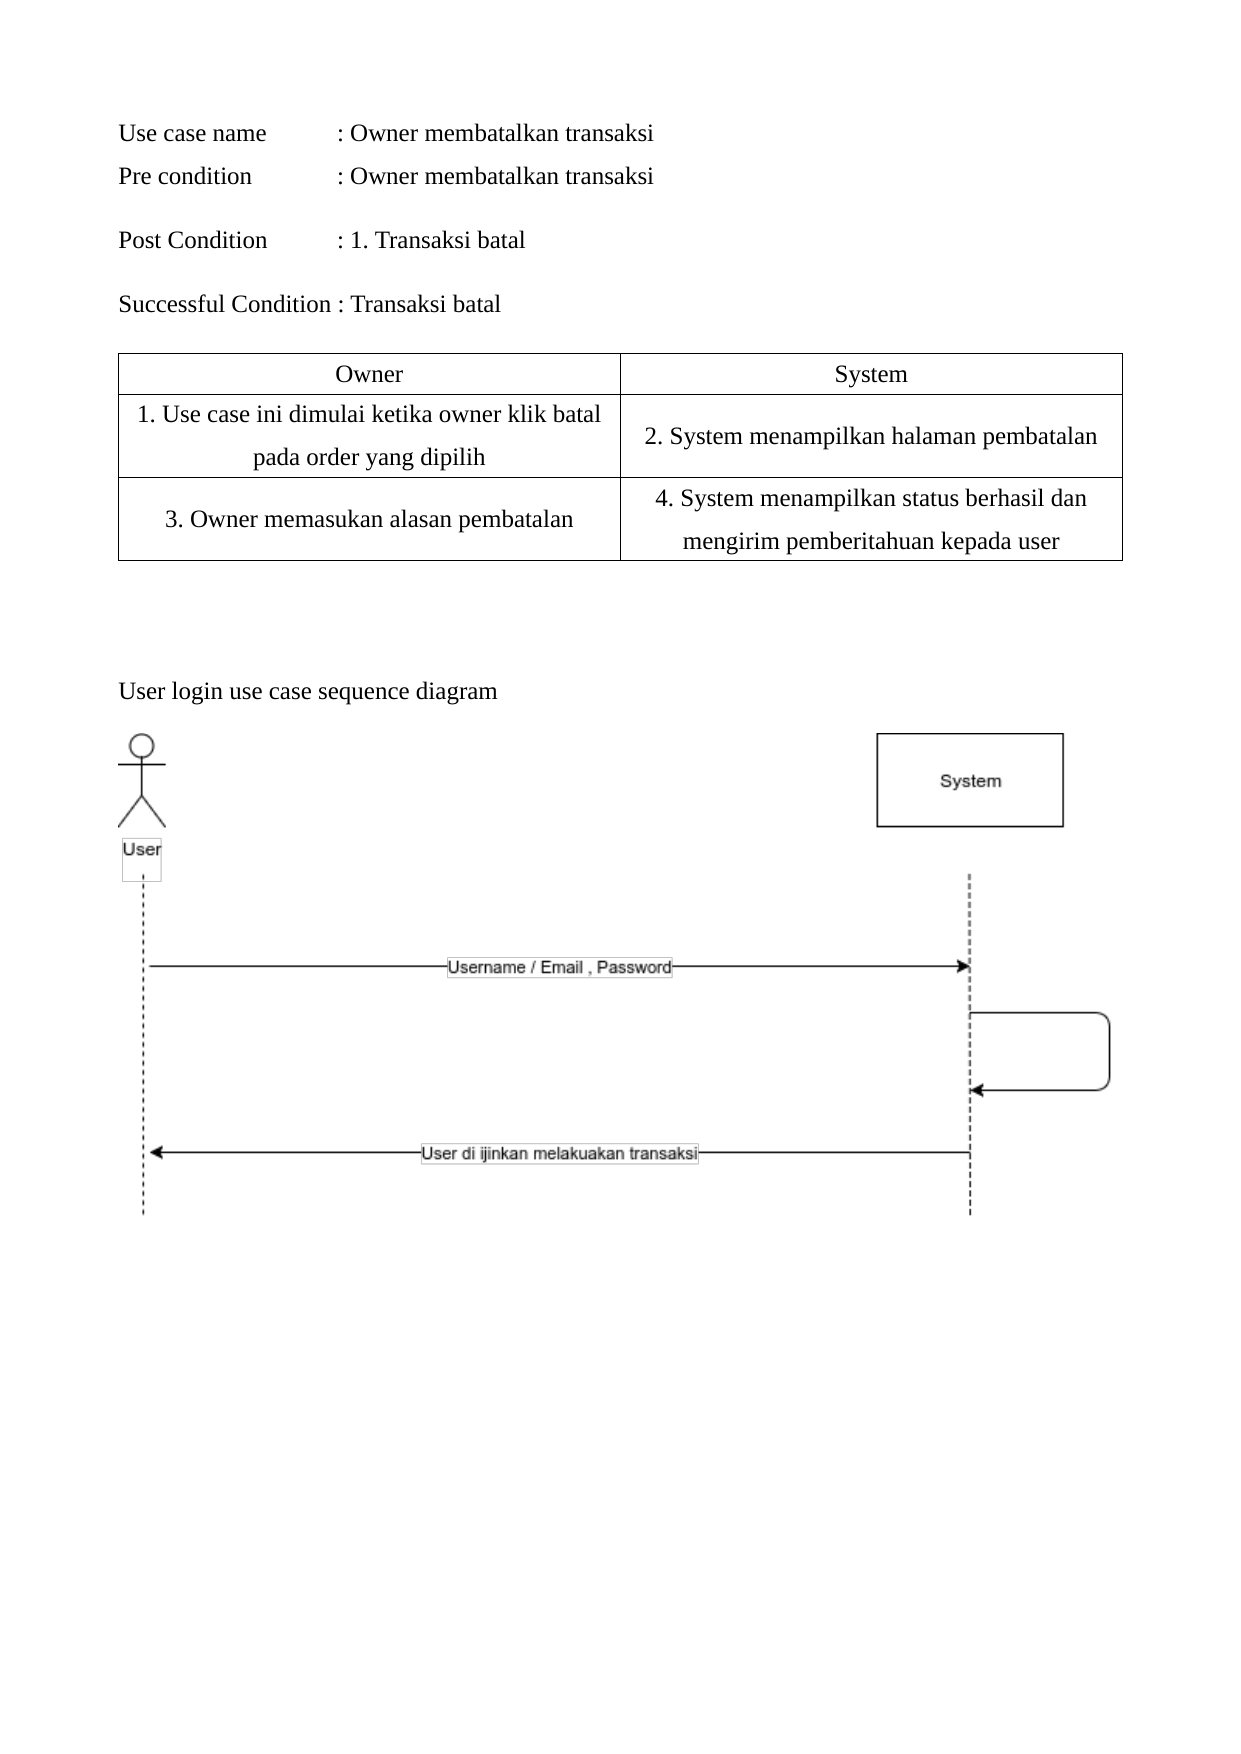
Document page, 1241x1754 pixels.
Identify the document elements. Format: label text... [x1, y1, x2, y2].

text Post Condition : 1. Transaksi batal [118, 225, 1122, 254]
text Use case name : Owner membatalkan transaksi [118, 118, 1122, 147]
text Pre condition : Owner membatalkan transaksi [118, 161, 1122, 190]
table_cell 3. Owner memasukan alasan pembatalan [119, 478, 620, 560]
text User login use case sequence diagram [118, 676, 1122, 704]
picture [118, 733, 1123, 1217]
table_header System [621, 354, 1122, 393]
table_cell 2. System menampilkan halaman pembatalan [621, 395, 1122, 477]
text Successful Condition : Transaksi batal [118, 289, 1122, 318]
table_cell 1. Use case ini dimulai ketika owner klik batal pada order yang dipilih [119, 395, 620, 477]
table_cell 4. System menampilkan status berhasil dan mengirim pemberitahuan kepada user [621, 478, 1122, 560]
table_header Owner [119, 354, 620, 393]
